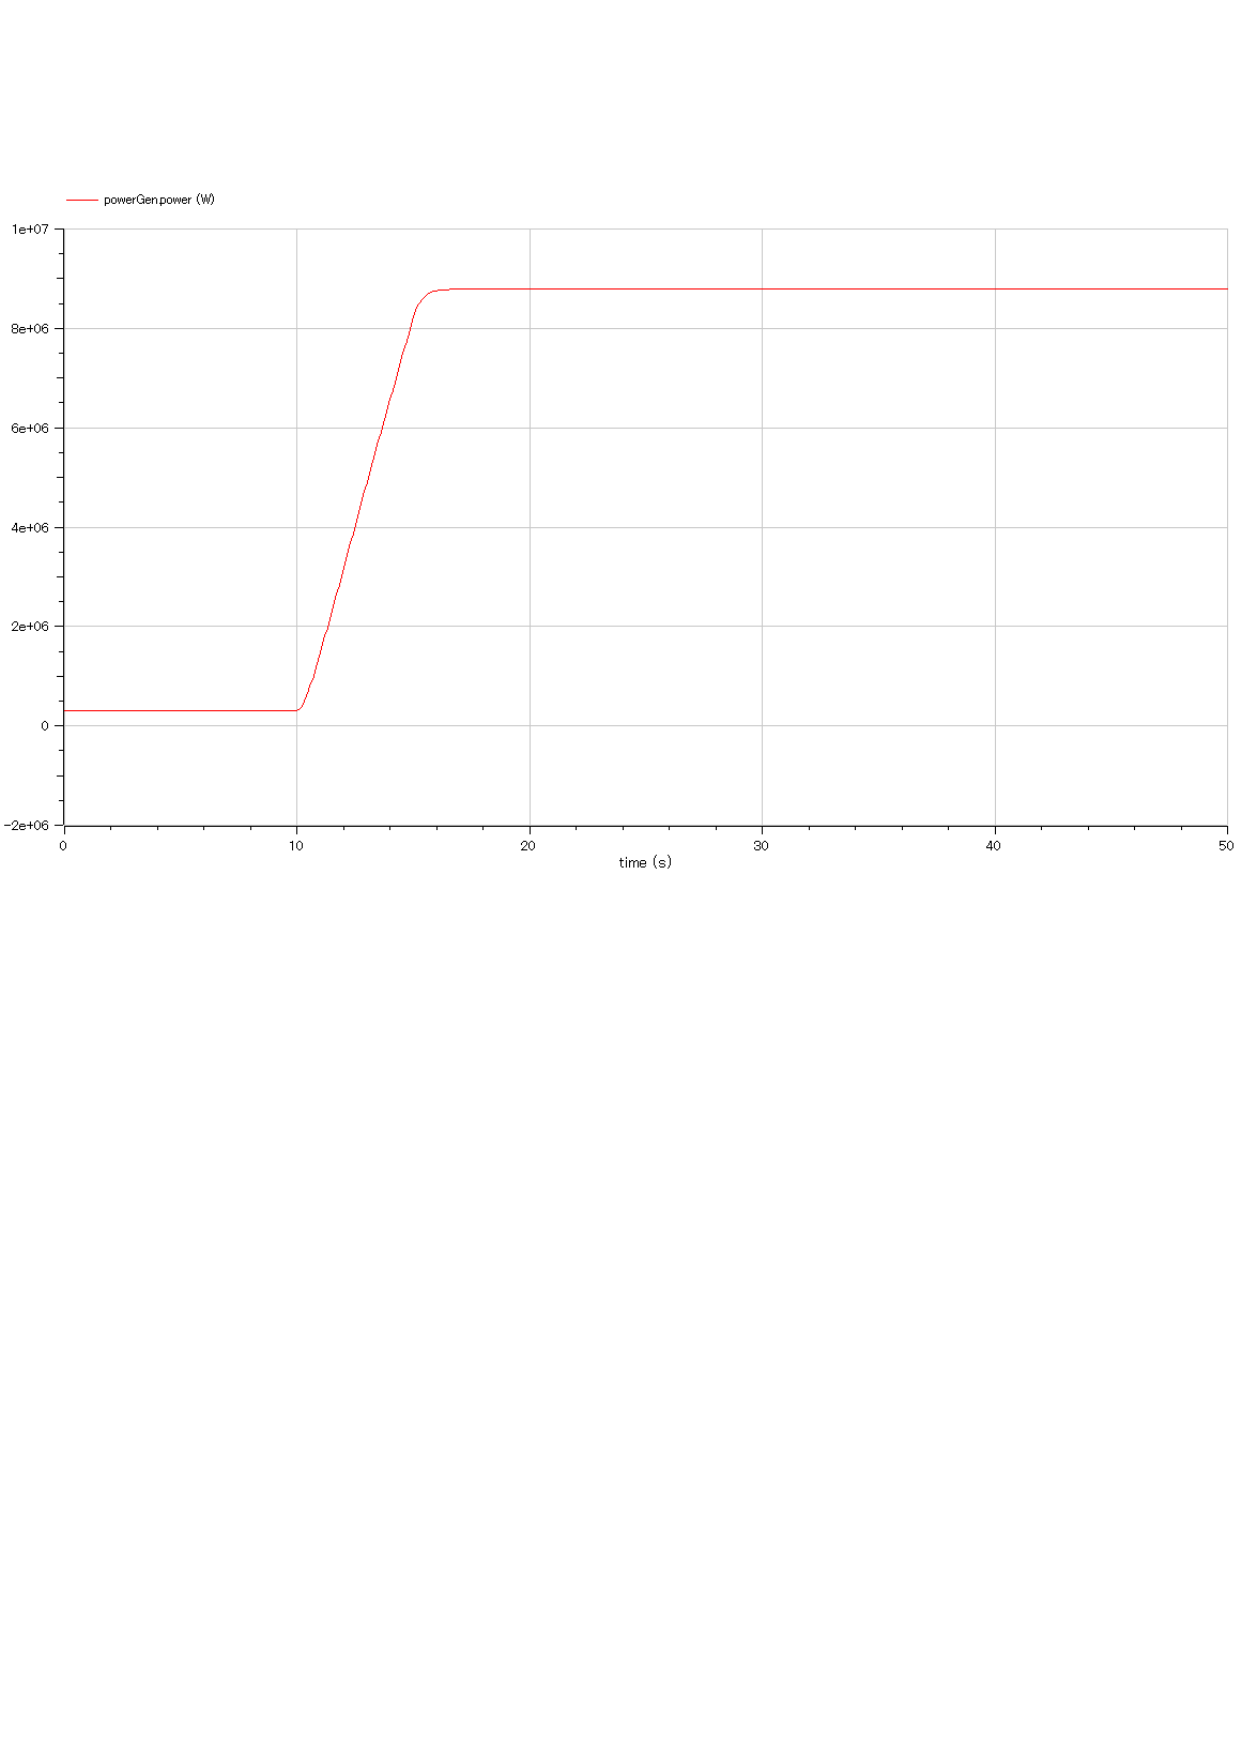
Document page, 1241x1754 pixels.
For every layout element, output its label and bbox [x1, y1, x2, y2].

picture [0, 175, 1241, 874]
